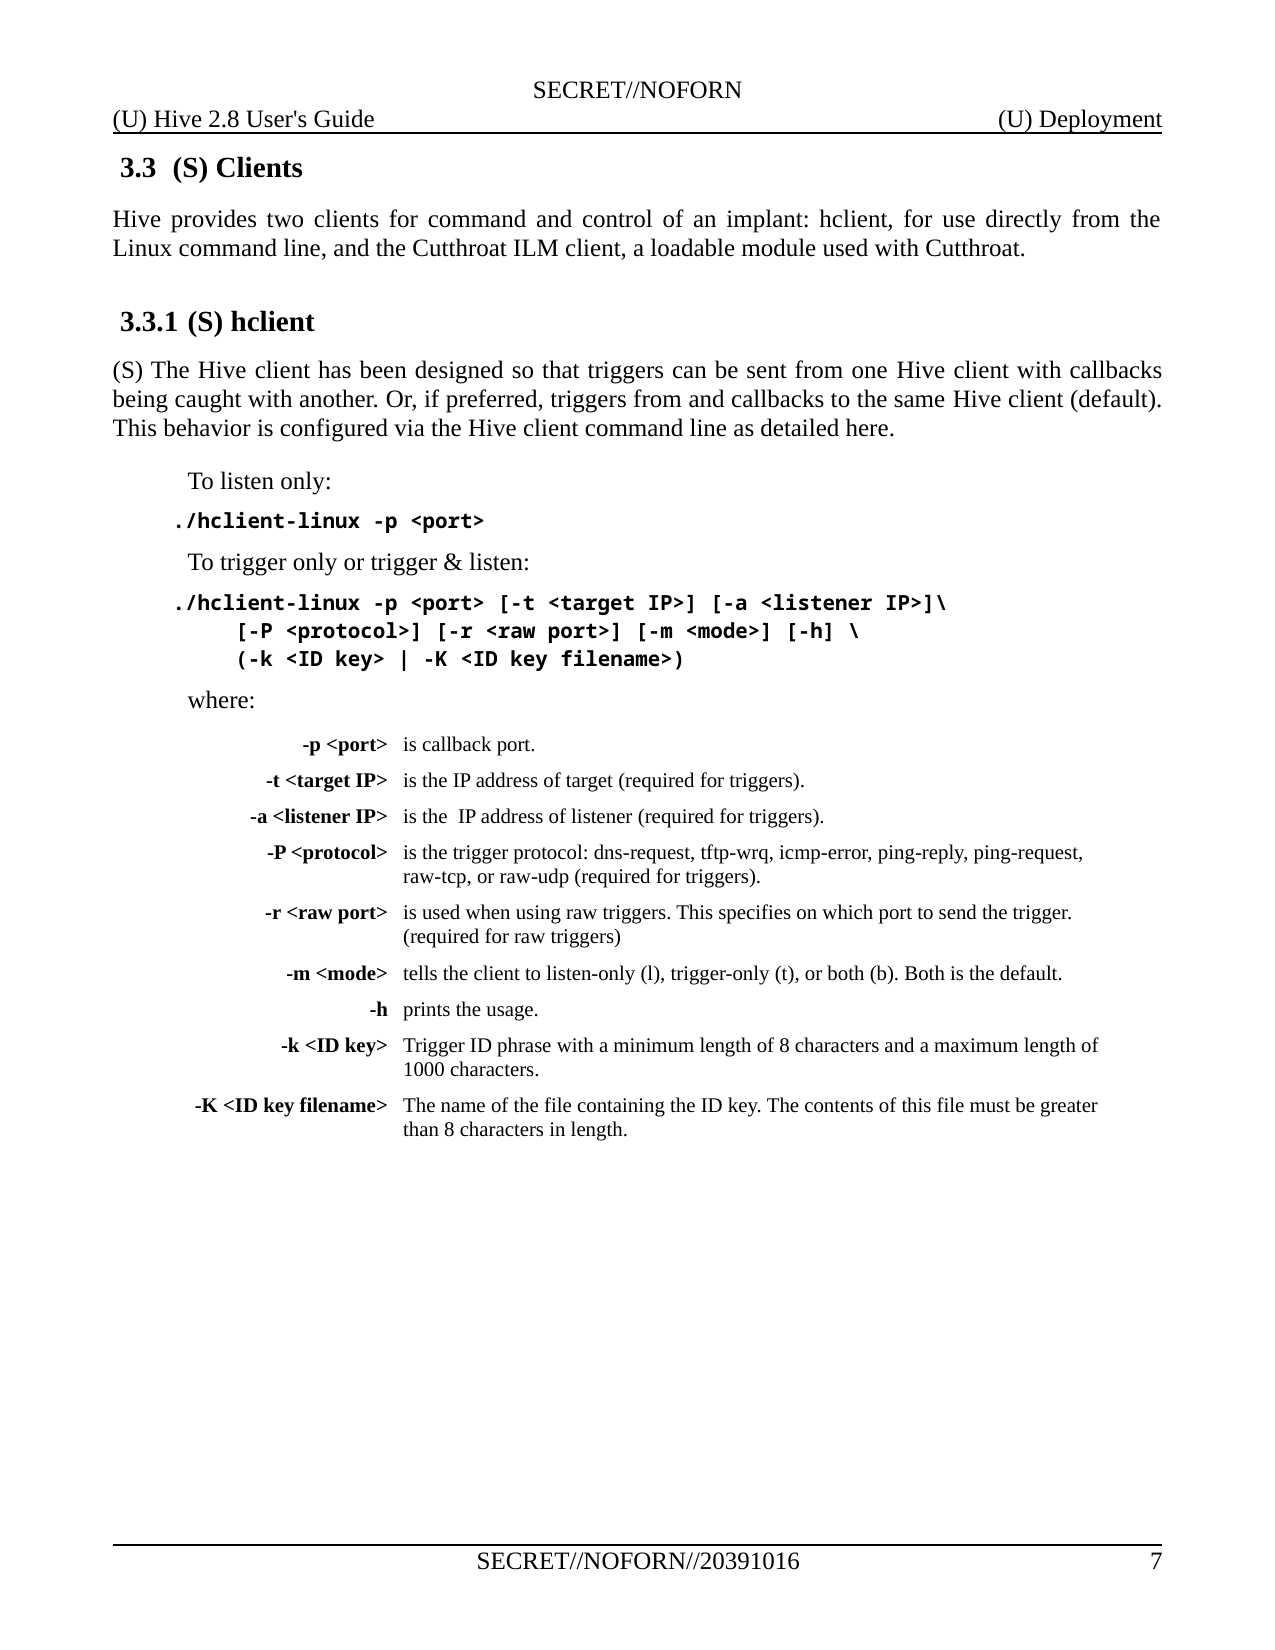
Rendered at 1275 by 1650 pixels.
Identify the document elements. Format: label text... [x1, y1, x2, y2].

table_cell -a <listener IP> [165, 798, 395, 834]
text (S) The Hive client has been designed so that triggers can be sent from one Hive client with callbacks being caught with another. Or, if preferred, triggers from and callbacks to the same Hive client (default). This behavior is configured via the Hive client command line as detailed here. [112, 356, 1162, 442]
text ./hclient-linux -p <port> [-t <target IP>] [-a <listener IP>]\ [142, 588, 1132, 616]
table_cell is the IP address of target (required for triggers). [395, 762, 1110, 798]
table_cell -r <raw port> [165, 894, 395, 954]
text ./hclient-linux -p <port> [142, 506, 1132, 535]
table_header is callback port. [395, 726, 1110, 762]
table_cell -P <protocol> [165, 834, 395, 894]
table_cell -k <ID key> [165, 1027, 395, 1087]
text Hive provides two clients for command and control of an implant: hclient, for use directly from the Linux command line, and the Cutthroat ILM client, a loadable module used with Cutthroat. [112, 204, 1162, 262]
subtitle (S) hclient [112, 304, 1162, 337]
table_cell is the trigger protocol: dns‑request, tftp‑wrq, icmp‑error, ping‑reply, ping‑request, raw‑tcp, or raw‑udp (required for triggers). [395, 834, 1110, 894]
text (-k <ID key> | -K <ID key filename>) [142, 644, 1132, 673]
table_cell -t <target IP> [165, 762, 395, 798]
text To listen only: [187, 466, 1162, 494]
table_cell is the IP address of listener (required for triggers). [395, 798, 1110, 834]
table_cell is used when using raw triggers. This specifies on which port to send the trigger. (required for raw triggers) [395, 894, 1110, 954]
table_header -p <port> [165, 726, 395, 762]
table_cell prints the usage. [395, 991, 1110, 1027]
text where: [187, 685, 1162, 714]
table_cell tells the client to listen-only (l), trigger-only (t), or both (b). Both is the default. [395, 955, 1110, 991]
text [-P <protocol>] [-r <raw port>] [-m <mode>] [-h] \ [142, 616, 1132, 644]
table_cell -h [165, 991, 395, 1027]
subtitle (S) Clients [112, 150, 1162, 183]
table_cell The name of the file containing the ID key. The contents of this file must be greater than 8 characters in length. [395, 1087, 1110, 1147]
table_cell -m <mode> [165, 955, 395, 991]
text To trigger only or trigger & listen: [187, 547, 1162, 576]
table_cell Trigger ID phrase with a minimum length of 8 characters and a maximum length of 1000 characters. [395, 1027, 1110, 1087]
table_cell -K <ID key filename> [165, 1087, 395, 1147]
